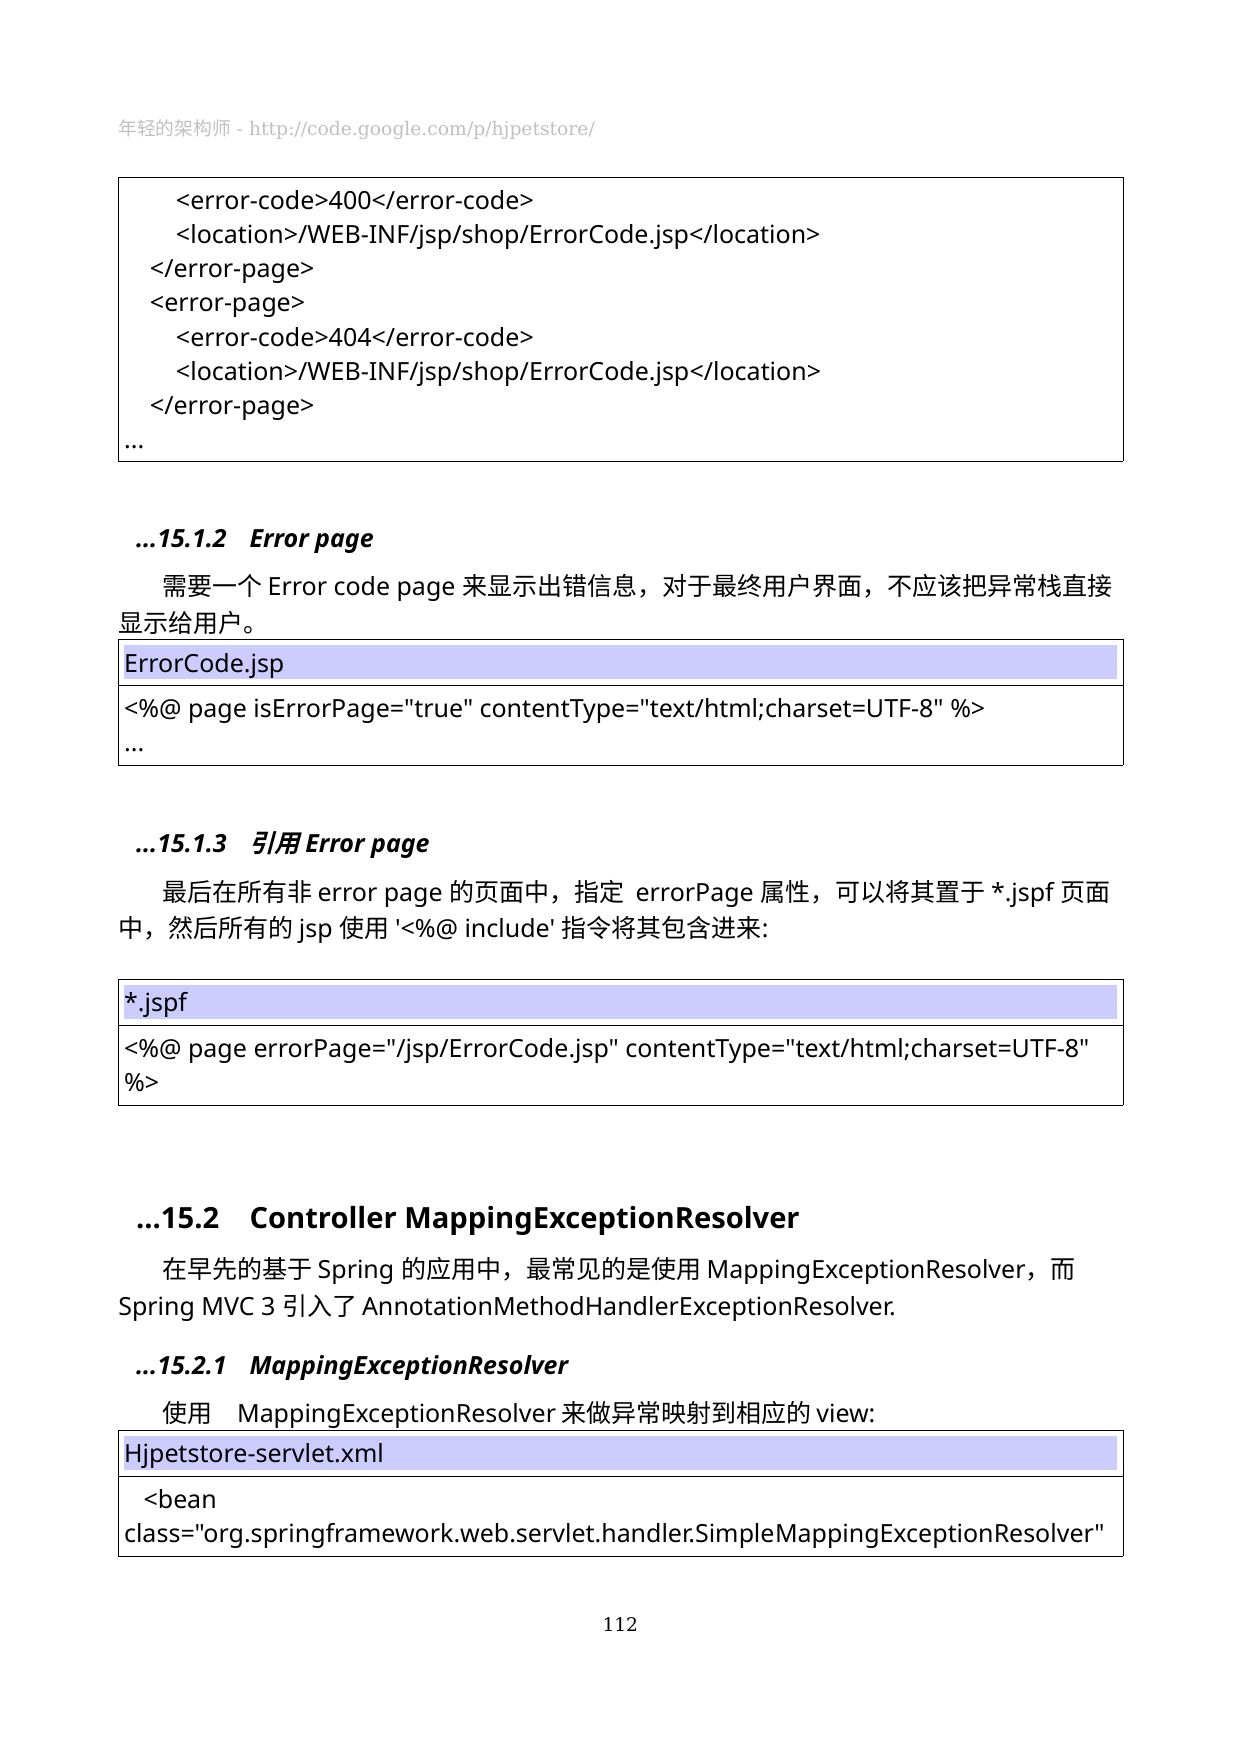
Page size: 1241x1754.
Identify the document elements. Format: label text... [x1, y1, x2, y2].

subtitle MappingExceptionResolver [136, 1347, 1122, 1381]
subtitle 引用 Error page [136, 824, 1122, 860]
text 使用 MappingExceptionResolver来做异常映射到相应的view: [118, 1394, 1122, 1430]
table_cell <error-code>400</error-code> <location>/WEB-INF/jsp/shop/ErrorCode.jsp</location> </error-page> <error-page> <error-code>404</error-code> <location>/WEB-INF/jsp/shop/ErrorCode.jsp</location> </error-page> ... [119, 178, 1123, 461]
subtitle Controller MappingExceptionResolver [136, 1198, 1122, 1237]
table_header Hjpetstore-servlet.xml [119, 1431, 1123, 1476]
subtitle Error page [136, 520, 1122, 554]
text 需要一个 Error code page 来显示出错信息，对于最终用户界面，不应该把异常栈直接显示给用户。 [118, 567, 1122, 639]
table_header ErrorCode.jsp [119, 640, 1123, 685]
text 最后在所有非 error page 的页面中，指定 errorPage 属性，可以将其置于 *.jspf 页面中，然后所有的 jsp 使用 '<%@ include' 指令将其包含进来: [118, 873, 1122, 945]
table_cell <%@ page isErrorPage="true" contentType="text/html;charset=UTF-8" %> ... [119, 686, 1123, 765]
table_cell <%@ page errorPage="/jsp/ErrorCode.jsp" contentType="text/html;charset=UTF-8" %> [119, 1026, 1123, 1104]
table_header *.jspf [119, 980, 1123, 1025]
text 在早先的基于 Spring 的应用中，最常见的是使用 MappingExceptionResolver，而 Spring MVC 3 引入了AnnotationMethodHandlerExceptionResolver. [118, 1250, 1122, 1322]
table_cell <bean class="org.springframework.web.servlet.handler.SimpleMappingExceptionResolver" [119, 1477, 1123, 1556]
